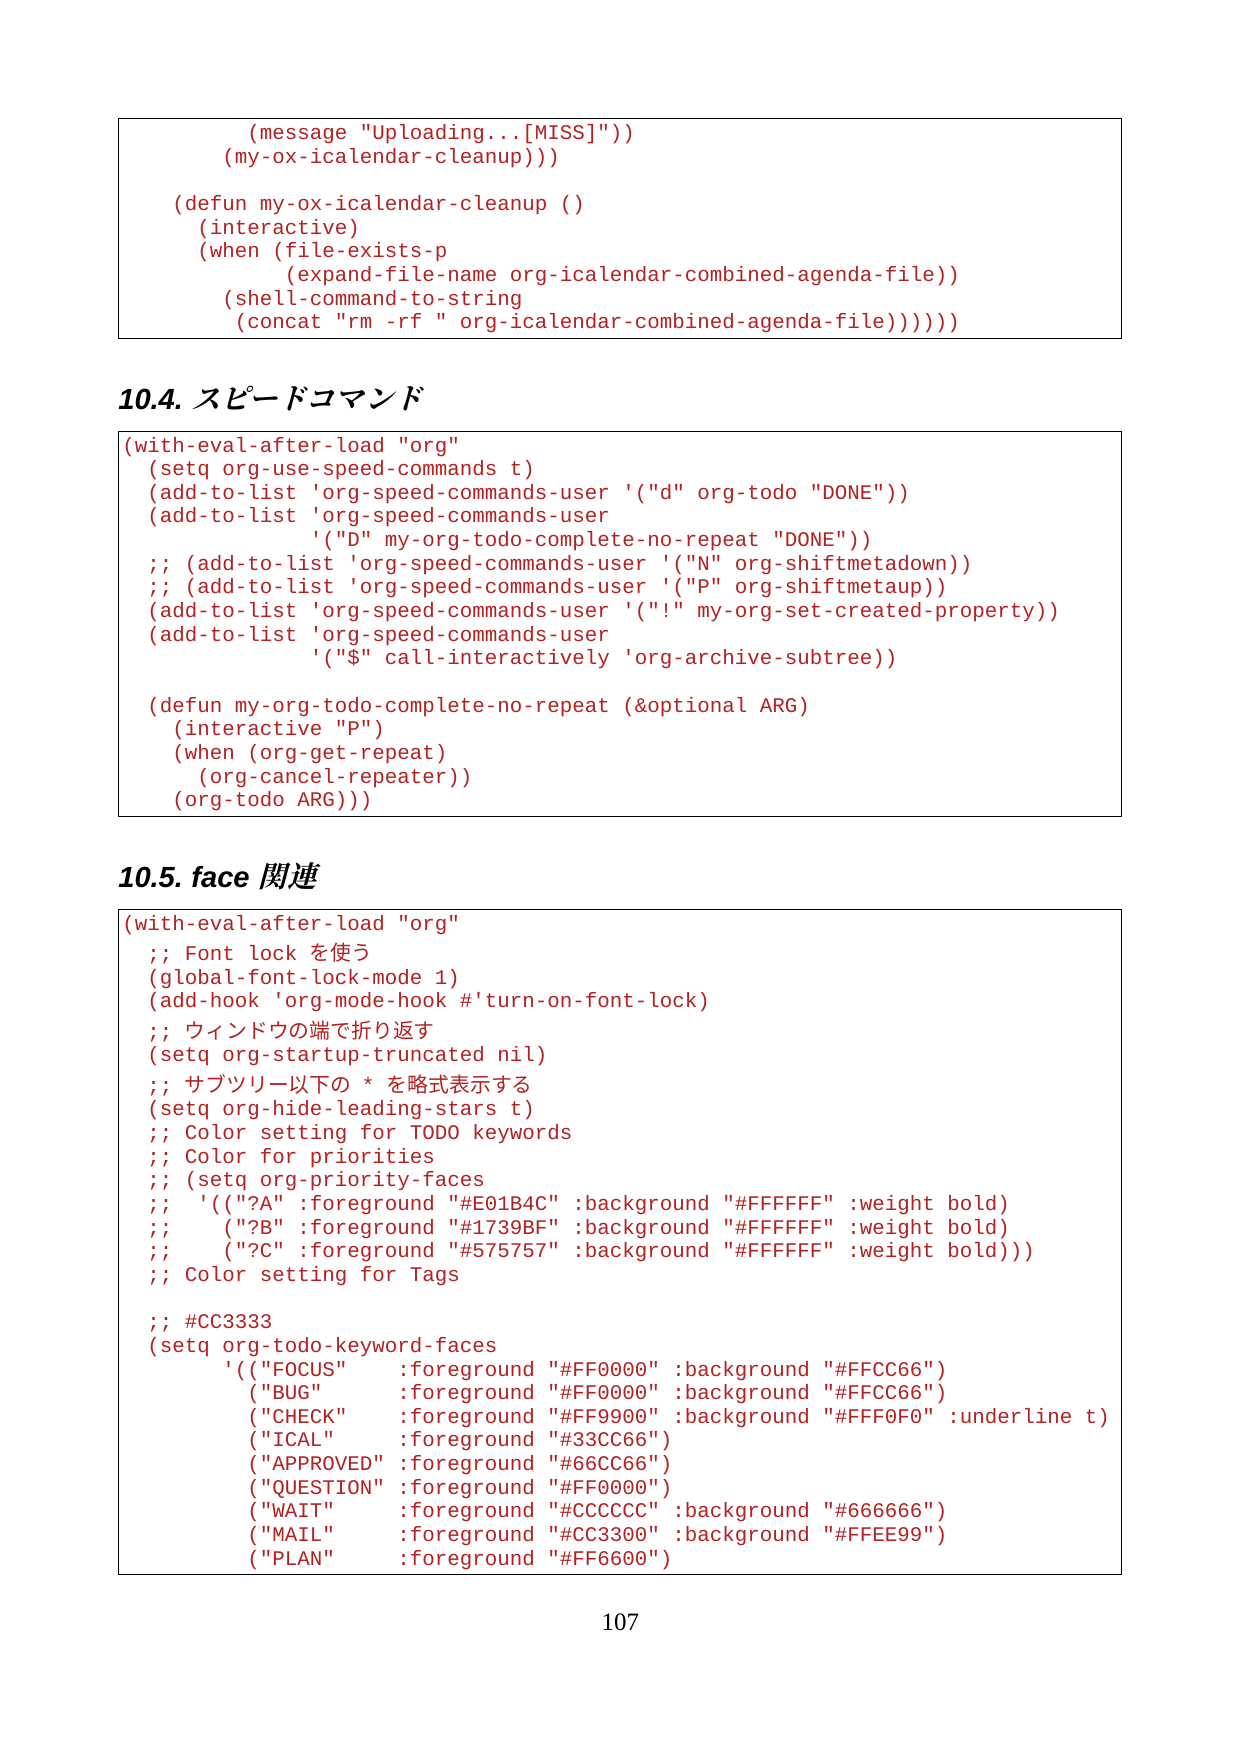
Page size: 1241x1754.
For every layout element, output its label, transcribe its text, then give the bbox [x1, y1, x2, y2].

text ;; (setq org-priority-faces [119, 1165, 1121, 1189]
text ;; (add-to-list 'org-speed-commands-user '("P" org-shiftmetaup)) [119, 572, 1121, 596]
text (message "Uploading...[MISS]")) [119, 119, 1121, 142]
text (defun my-org-todo-complete-no-repeat (&optional ARG) [119, 691, 1121, 714]
text ;; #CC3333 [119, 1307, 1121, 1331]
text (setq org-use-speed-commands t) [119, 454, 1121, 478]
text (add-to-list 'org-speed-commands-user '("d" org-todo "DONE")) [119, 478, 1121, 502]
text (add-to-list 'org-speed-commands-user [119, 620, 1121, 643]
text ;; Color setting for Tags [119, 1260, 1121, 1284]
subtitle スピードコマンド [118, 376, 1122, 418]
text (interactive) [119, 213, 1121, 236]
text ;; ウィンドウの端で折り返す [119, 1010, 1121, 1040]
text (shell-command-to-string [119, 284, 1121, 307]
text (defun my-ox-icalendar-cleanup () [119, 189, 1121, 213]
text '(("FOCUS" :foreground "#FF0000" :background "#FFCC66") [119, 1354, 1121, 1378]
text ;; (add-to-list 'org-speed-commands-user '("N" org-shiftmetadown)) [119, 549, 1121, 572]
text ;; ("?C" :foreground "#575757" :background "#FFFFFF" :weight bold))) [119, 1236, 1121, 1260]
text (expand-file-name org-icalendar-combined-agenda-file)) [119, 260, 1121, 284]
text ("CHECK" :foreground "#FF9900" :background "#FFF0F0" :underline t) [119, 1402, 1121, 1426]
text (add-hook 'org-mode-hook #'turn-on-font-lock) [119, 986, 1121, 1010]
text (interactive "P") [119, 714, 1121, 738]
text (my-ox-icalendar-cleanup))) [119, 142, 1121, 165]
text (org-cancel-repeater)) [119, 762, 1121, 785]
text (setq org-hide-leading-stars t) [119, 1094, 1121, 1118]
text (setq org-todo-keyword-faces [119, 1331, 1121, 1354]
text '("D" my-org-todo-complete-no-repeat "DONE")) [119, 525, 1121, 549]
text ("WAIT" :foreground "#CCCCCC" :background "#666666") [119, 1496, 1121, 1520]
text (add-to-list 'org-speed-commands-user [119, 502, 1121, 525]
text (setq org-startup-truncated nil) [119, 1040, 1121, 1064]
text ("PLAN" :foreground "#FF6600") [119, 1544, 1121, 1574]
text ;; Color setting for TODO keywords [119, 1118, 1121, 1142]
text ("QUESTION" :foreground "#FF0000") [119, 1473, 1121, 1496]
text ;; '(("?A" :foreground "#E01B4C" :background "#FFFFFF" :weight bold) [119, 1189, 1121, 1213]
text ;; Color for priorities [119, 1142, 1121, 1165]
text ("MAIL" :foreground "#CC3300" :background "#FFEE99") [119, 1520, 1121, 1544]
text (global-font-lock-mode 1) [119, 963, 1121, 986]
text (add-to-list 'org-speed-commands-user '("!" my-org-set-created-property)) [119, 596, 1121, 620]
text (with-eval-after-load "org" [119, 432, 1121, 454]
text ;; サブツリー以下の * を略式表示する [119, 1064, 1121, 1094]
text (when (file-exists-p [119, 236, 1121, 260]
text (when (org-get-repeat) [119, 738, 1121, 762]
text ;; ("?B" :foreground "#1739BF" :background "#FFFFFF" :weight bold) [119, 1213, 1121, 1236]
text (org-todo ARG))) [119, 785, 1121, 816]
text ("BUG" :foreground "#FF0000" :background "#FFCC66") [119, 1378, 1121, 1402]
text (with-eval-after-load "org" [119, 910, 1121, 932]
text ("APPROVED" :foreground "#66CC66") [119, 1449, 1121, 1473]
text ;; Font lock を使う [119, 932, 1121, 963]
text (concat "rm -rf " org-icalendar-combined-agenda-file)))))) [119, 307, 1121, 338]
text ("ICAL" :foreground "#33CC66") [119, 1426, 1121, 1449]
text '("$" call-interactively 'org-archive-subtree)) [119, 643, 1121, 667]
subtitle face 関連 [118, 854, 1122, 896]
